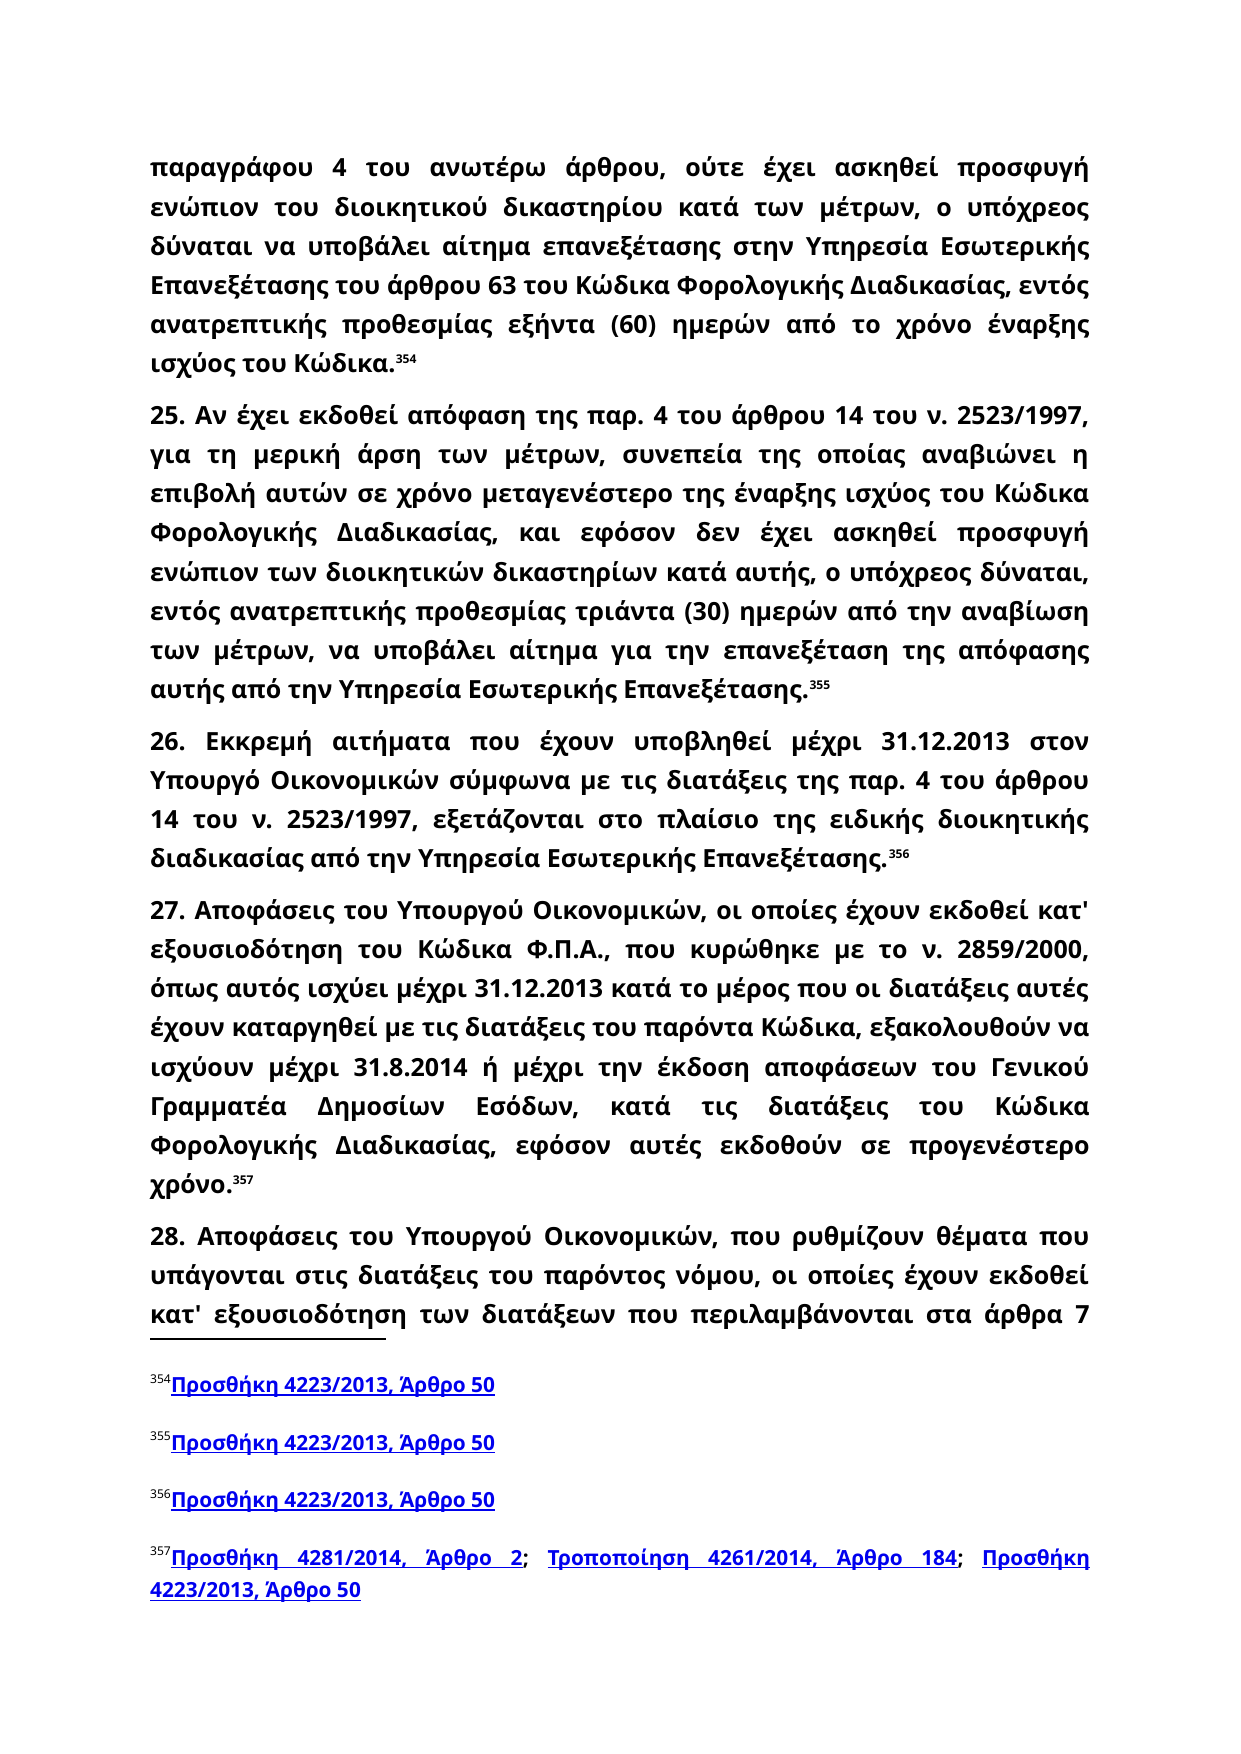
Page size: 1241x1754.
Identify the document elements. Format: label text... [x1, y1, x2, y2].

text 27. Αποφάσεις του Υπουργού Οικονομικών, οι οποίες έχουν εκδοθεί κατ' εξουσιοδότηση του Κώδικα Φ.Π.Α., που κυρώθηκε με το ν. 2859/2000, όπως αυτός ισχύει μέχρι 31.12.2013 κατά το μέρος που οι διατάξεις αυτές έχουν καταργηθεί με τις διατάξεις του παρόντα Κώδικα, εξακολουθούν να ισχύουν μέχρι 31.8.2014 ή μέχρι την έκδοση αποφάσεων του Γενικού Γραμματέα Δημοσίων Εσόδων, κατά τις διατάξεις του Κώδικα Φορολογικής Διαδικασίας, εφόσον αυτές εκδοθούν σε προγενέστερο χρόνο. [150, 892, 1090, 1201]
text Προσθήκη 4223/2013, Άρθρο 50 [150, 1428, 1090, 1456]
text παραγράφου 4 του ανωτέρω άρθρου, ούτε έχει ασκηθεί προσφυγή ενώπιον του διοικητικού δικαστηρίου κατά των μέτρων, ο υπόχρεος δύναται να υποβάλει αίτημα επανεξέτασης στην Υπηρεσία Εσωτερικής Επανεξέτασης του άρθρου 63 του Κώδικα Φορολογικής Διαδικασίας, εντός ανατρεπτικής προθεσμίας εξήντα (60) ημερών από το χρόνο έναρξης ισχύος του Κώδικα. [150, 150, 1090, 380]
text Προσθήκη 4223/2013, Άρθρο 50 [150, 1370, 1090, 1398]
text 25. Αν έχει εκδοθεί απόφαση της παρ. 4 του άρθρου 14 του ν. 2523/1997, για τη μερική άρση των μέτρων, συνεπεία της οποίας αναβιώνει η επιβολή αυτών σε χρόνο μεταγενέστερο της έναρξης ισχύος του Κώδικα Φορολογικής Διαδικασίας, και εφόσον δεν έχει ασκηθεί προσφυγή ενώπιον των διοικητικών δικαστηρίων κατά αυτής, ο υπόχρεος δύναται, εντός ανατρεπτικής προθεσμίας τριάντα (30) ημερών από την αναβίωση των μέτρων, να υποβάλει αίτημα για την επανεξέταση της απόφασης αυτής από την Υπηρεσία Εσωτερικής Επανεξέτασης. [150, 397, 1090, 706]
text Προσθήκη 4223/2013, Άρθρο 50 [150, 1485, 1090, 1514]
text Προσθήκη 4281/2014, Άρθρο 2; Τροποποίηση 4261/2014, Άρθρο 184; Προσθήκη 4223/2013, Άρθρο 50 [150, 1543, 1090, 1604]
text 26. Εκκρεμή αιτήματα που έχουν υποβληθεί μέχρι 31.12.2013 στον Υπουργό Οικονομικών σύμφωνα με τις διατάξεις της παρ. 4 του άρθρου 14 του ν. 2523/1997, εξετάζονται στο πλαίσιο της ειδικής διοικητικής διαδικασίας από την Υπηρεσία Εσωτερικής Επανεξέτασης. [150, 723, 1090, 875]
text 28. Αποφάσεις του Υπουργού Οικονομικών, που ρυθμίζουν θέματα που υπάγονται στις διατάξεις του παρόντος νόμου, οι οποίες έχουν εκδοθεί κατ' εξουσιοδότηση των διατάξεων που περιλαμβάνονται στα άρθρα 7 [150, 1218, 1090, 1331]
